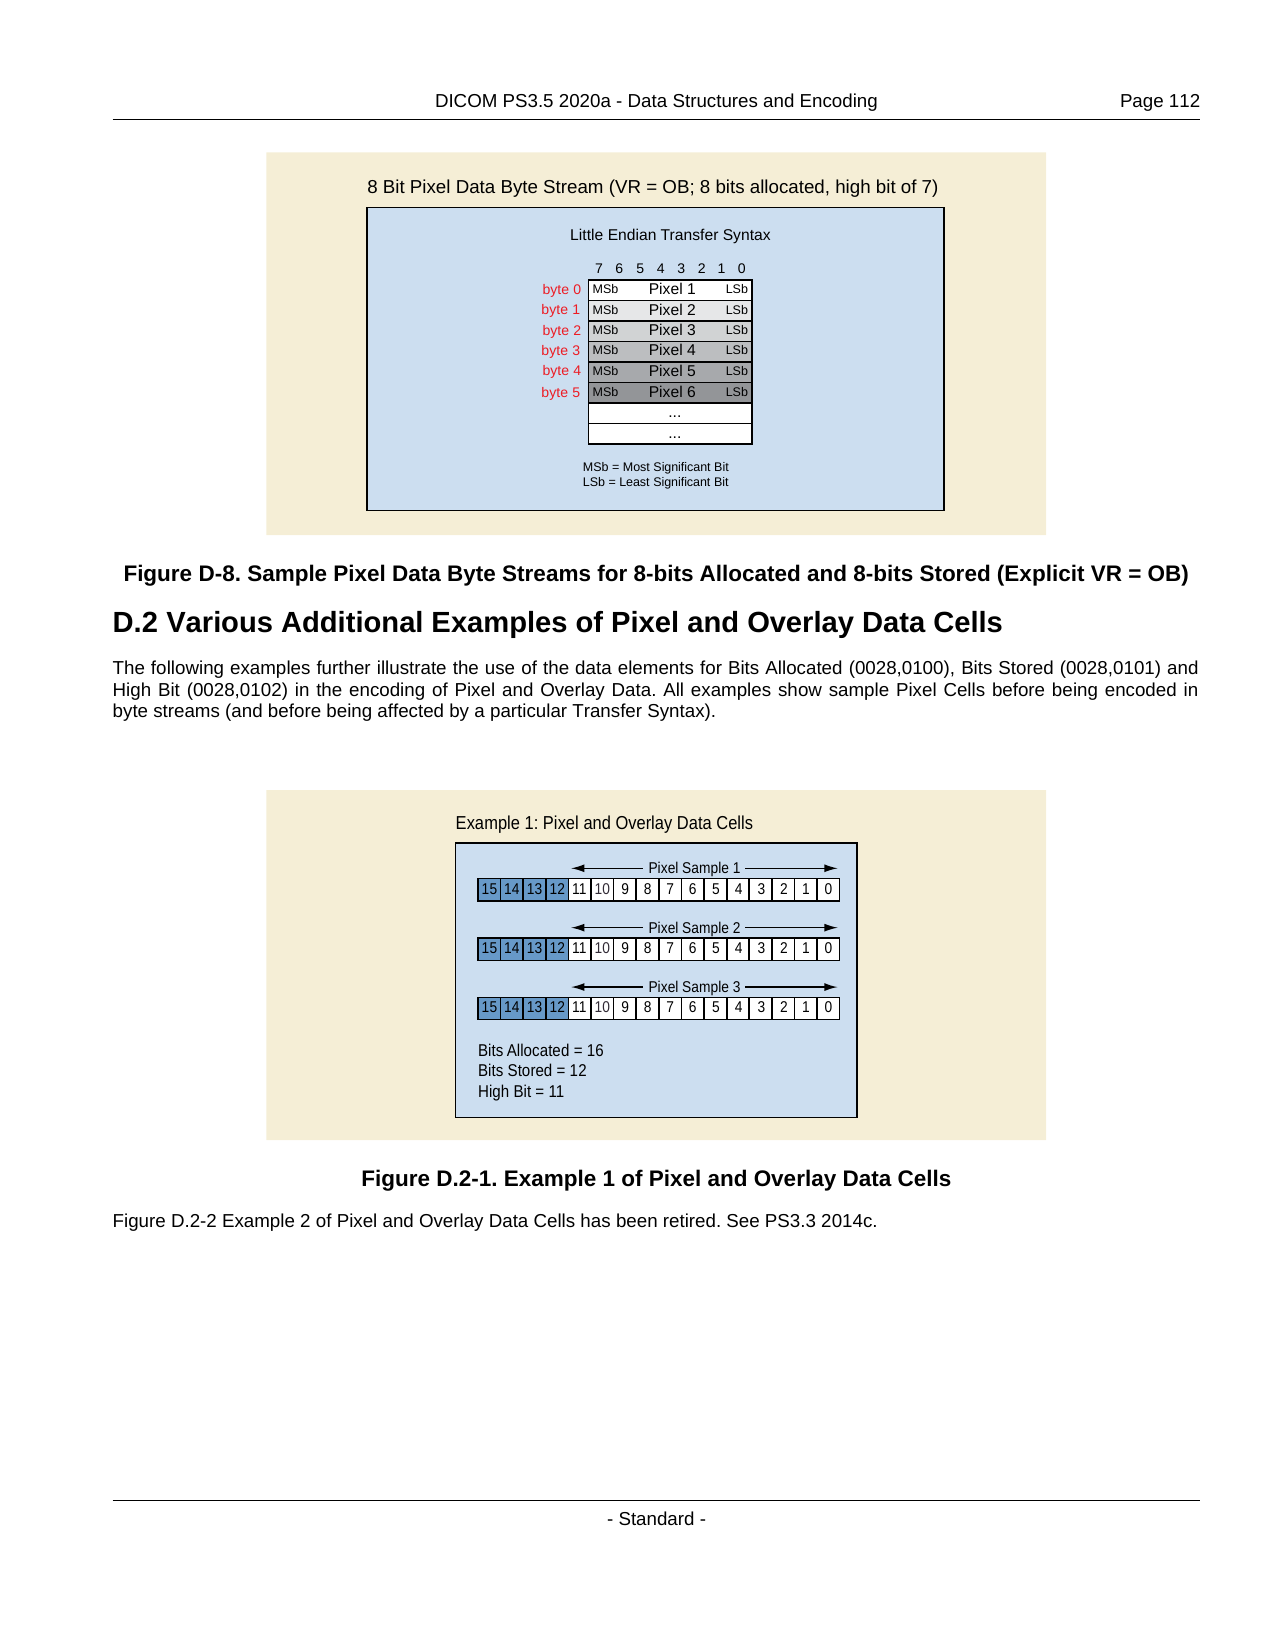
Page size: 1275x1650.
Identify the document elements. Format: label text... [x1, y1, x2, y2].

text Figure D.2-2 Example 2 of Pixel and Overlay Data Cells has been retired. See PS3.3 2014c. [112, 1209, 1200, 1231]
text Figure D-8. Sample Pixel Data Byte Streams for 8-bits Allocated and 8-bits Stored (Explicit VR = OB) [112, 560, 1200, 586]
text The following examples further illustrate the use of the data elements for Bits Allocated (0028,0100), Bits Stored (0028,0101) and High Bit (0028,0102) in the encoding of Pixel and Overlay Data. All examples show sample Pixel Cells before being encoded in byte streams (and before being affected by a particular Transfer Syntax). [112, 657, 1200, 722]
text Figure D.2-1. Example 1 of Pixel and Overlay Data Cells [112, 1165, 1200, 1191]
text D.2 Various Additional Examples of Pixel and Overlay Data Cells [112, 604, 1200, 638]
